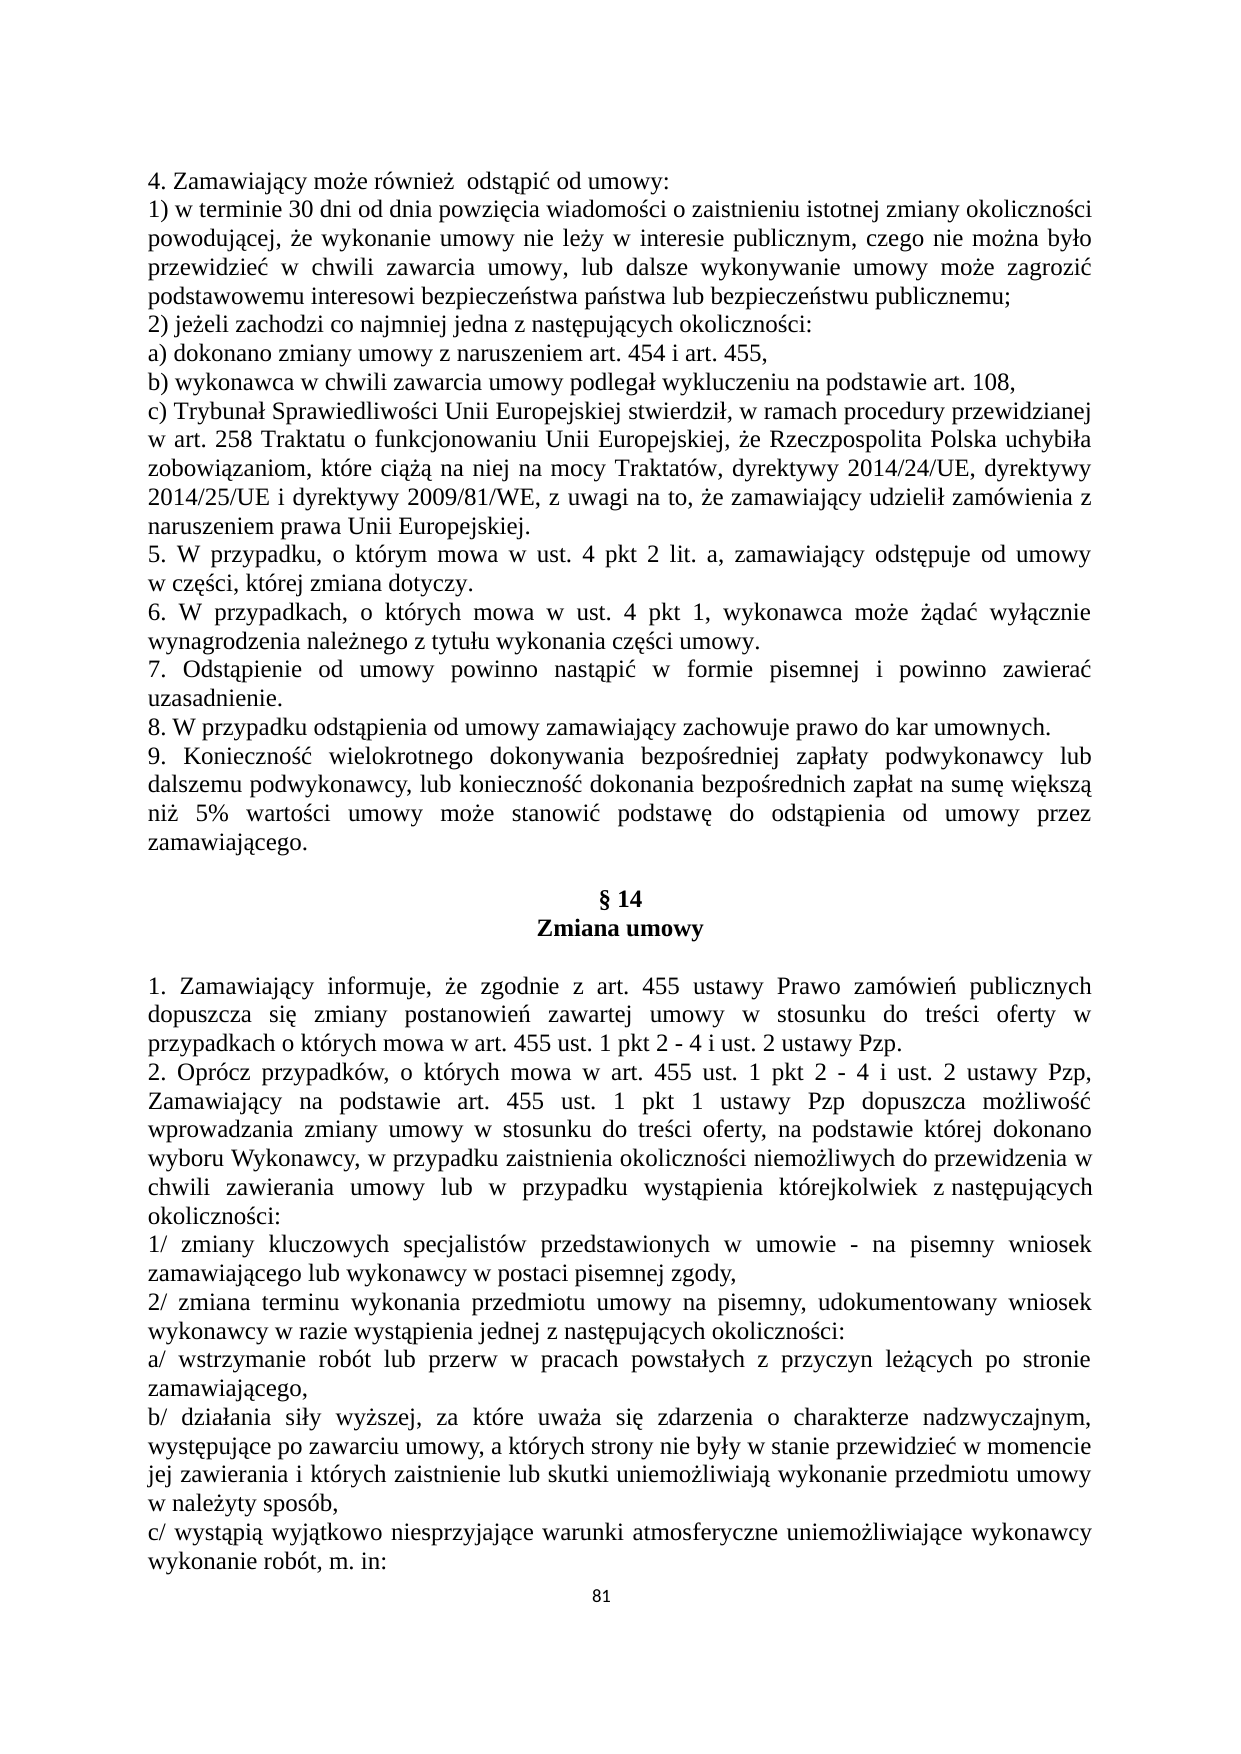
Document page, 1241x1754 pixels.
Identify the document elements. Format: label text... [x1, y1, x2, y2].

text § 14 [148, 884, 1093, 913]
text b) wykonawca w chwili zawarcia umowy podlegał wykluczeniu na podstawie art. 108, [148, 367, 1093, 396]
text 2/ zmiana terminu wykonania przedmiotu umowy na pisemny, udokumentowany wniosek wykonawcy w razie wystąpienia jednej z następujących okoliczności: [148, 1287, 1093, 1344]
text 7. Odstąpienie od umowy powinno nastąpić w formie pisemnej i powinno zawierać uzasadnienie. [148, 654, 1093, 712]
text 2) jeżeli zachodzi co najmniej jedna z następujących okoliczności: [148, 309, 1093, 338]
text 2. Oprócz przypadków, o których mowa w art. 455 ust. 1 pkt 2 - 4 i ust. 2 ustawy Pzp, Zamawiający na podstawie art. 455 ust. 1 pkt 1 ustawy Pzp dopuszcza możliwość wprowadzania zmiany umowy w stosunku do treści oferty, na podstawie której dokonano wyboru Wykonawcy, w przypadku zaistnienia okoliczności niemożliwych do przewidzenia w chwili zawierania umowy lub w przypadku wystąpienia którejkolwiek z następujących okoliczności: [148, 1057, 1093, 1229]
text a/ wstrzymanie robót lub przerw w pracach powstałych z przyczyn leżących po stronie zamawiającego, [148, 1344, 1093, 1402]
text 1/ zmiany kluczowych specjalistów przedstawionych w umowie - na pisemny wniosek zamawiającego lub wykonawcy w postaci pisemnej zgody, [148, 1229, 1093, 1287]
text 8. W przypadku odstąpienia od umowy zamawiający zachowuje prawo do kar umownych. [148, 712, 1093, 741]
text 5. W przypadku, o którym mowa w ust. 4 pkt 2 lit. a, zamawiający odstępuje od umowy w części, której zmiana dotyczy. [148, 539, 1093, 597]
text c) Trybunał Sprawiedliwości Unii Europejskiej stwierdził, w ramach procedury przewidzianej w art. 258 Traktatu o funkcjonowaniu Unii Europejskiej, że Rzeczpospolita Polska uchybiła zobowiązaniom, które ciążą na niej na mocy Traktatów, dyrektywy 2014/24/UE, dyrektywy 2014/25/UE i dyrektywy 2009/81/WE, z uwagi na to, że zamawiający udzielił zamówienia z naruszeniem prawa Unii Europejskiej. [148, 396, 1093, 539]
text c/ wystąpią wyjątkowo niesprzyjające warunki atmosferyczne uniemożliwiające wykonawcy wykonanie robót, m. in: [148, 1517, 1093, 1574]
text 1) w terminie 30 dni od dnia powzięcia wiadomości o zaistnieniu istotnej zmiany okoliczności powodującej, że wykonanie umowy nie leży w interesie publicznym, czego nie można było przewidzieć w chwili zawarcia umowy, lub dalsze wykonywanie umowy może zagrozić podstawowemu interesowi bezpieczeństwa państwa lub bezpieczeństwu publicznemu; [148, 194, 1093, 309]
text 4. Zamawiający może również odstąpić od umowy: [148, 166, 1093, 194]
text 6. W przypadkach, o których mowa w ust. 4 pkt 1, wykonawca może żądać wyłącznie wynagrodzenia należnego z tytułu wykonania części umowy. [148, 597, 1093, 654]
text a) dokonano zmiany umowy z naruszeniem art. 454 i art. 455, [148, 338, 1093, 367]
text b/ działania siły wyższej, za które uważa się zdarzenia o charakterze nadzwyczajnym, występujące po zawarciu umowy, a których strony nie były w stanie przewidzieć w momencie jej zawierania i których zaistnienie lub skutki uniemożliwiają wykonanie przedmiotu umowy w należyty sposób, [148, 1402, 1093, 1517]
text 9. Konieczność wielokrotnego dokonywania bezpośredniej zapłaty podwykonawcy lub dalszemu podwykonawcy, lub konieczność dokonania bezpośrednich zapłat na sumę większą niż 5% wartości umowy może stanowić podstawę do odstąpienia od umowy przez zamawiającego. [148, 741, 1093, 856]
text 1. Zamawiający informuje, że zgodnie z art. 455 ustawy Prawo zamówień publicznych dopuszcza się zmiany postanowień zawartej umowy w stosunku do treści oferty w przypadkach o których mowa w art. 455 ust. 1 pkt 2 - 4 i ust. 2 ustawy Pzp. [148, 971, 1093, 1057]
text Zmiana umowy [148, 913, 1093, 942]
